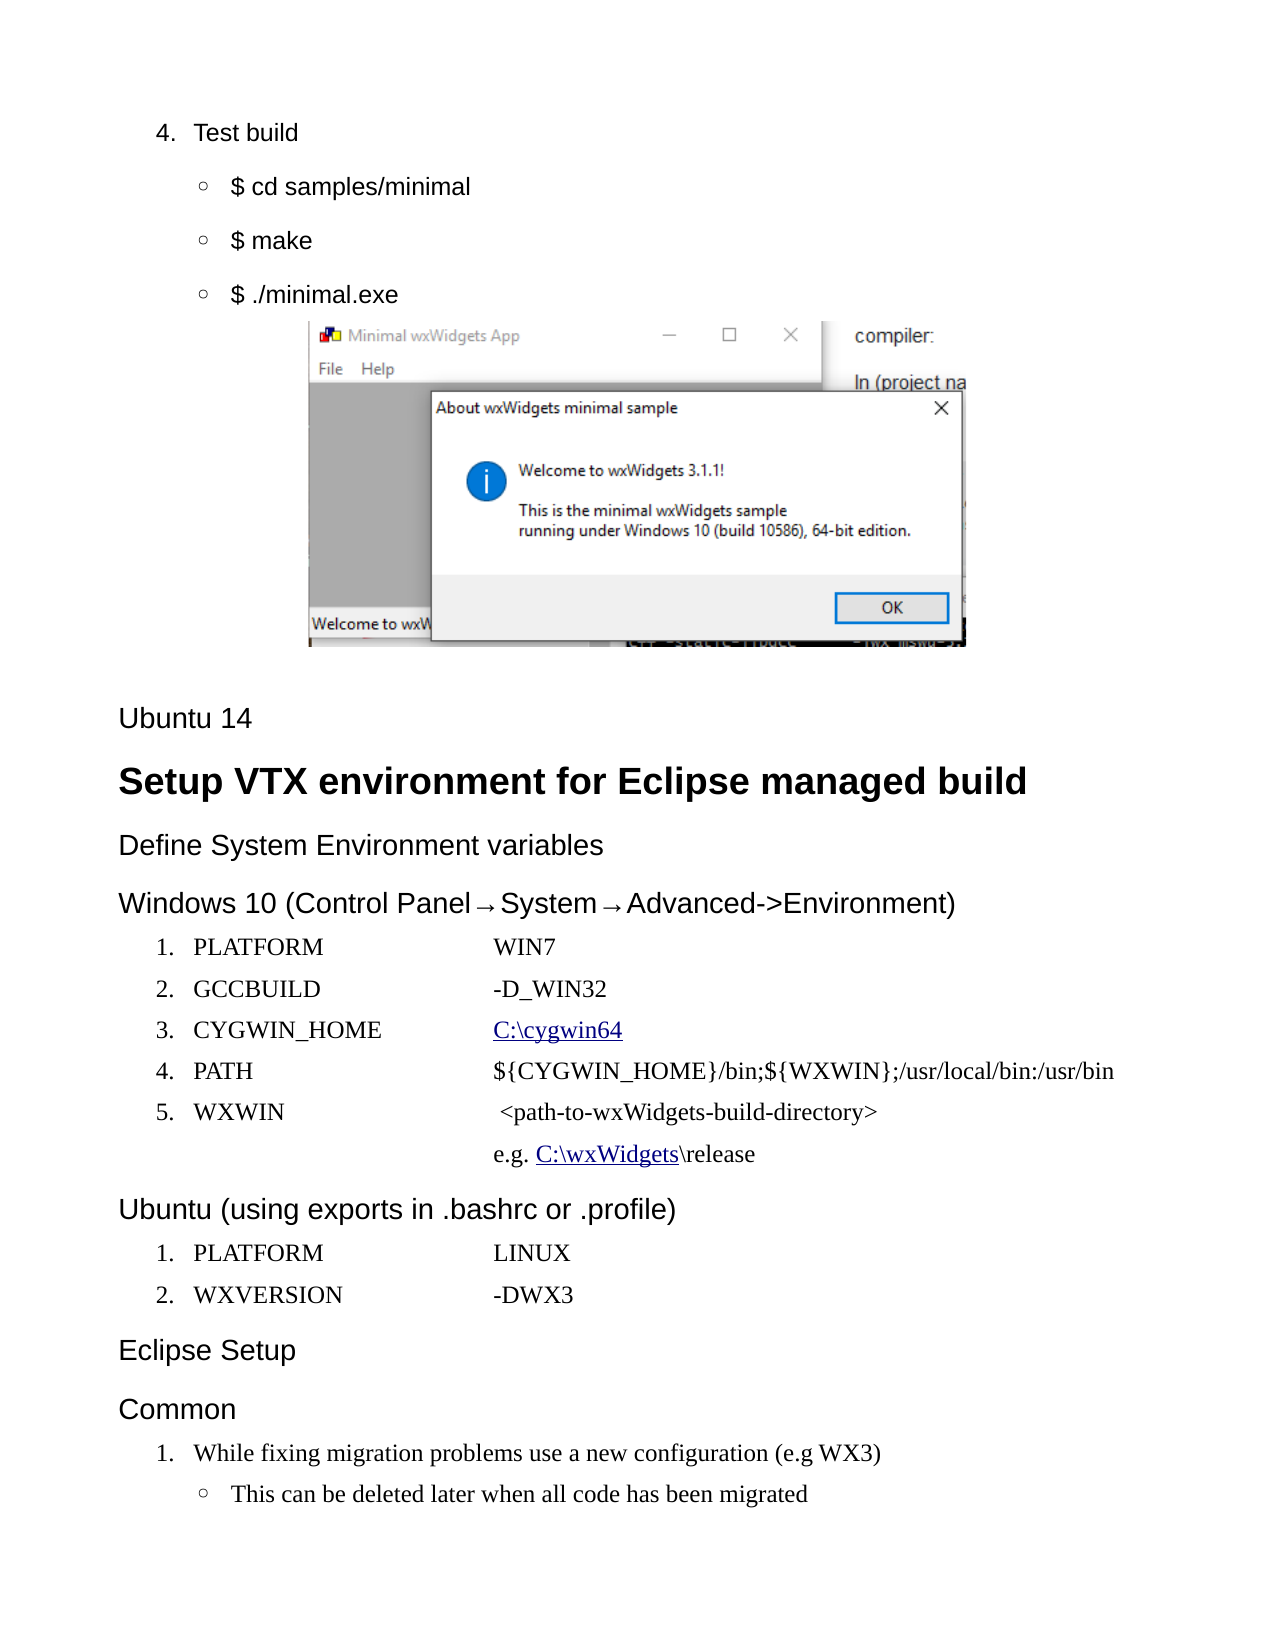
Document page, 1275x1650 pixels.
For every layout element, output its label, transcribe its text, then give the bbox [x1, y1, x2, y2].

subtitle Test build [156, 118, 1157, 147]
text e.g. C:\wxWidgets\release [493, 1139, 1157, 1167]
subtitle Ubuntu (using exports in .bashrc or .profile) [118, 1192, 1157, 1226]
list WXWIN <path-to-wxWidgets-build-directory> [156, 1097, 1157, 1126]
subtitle $ make [193, 226, 1157, 254]
list PATH ${CYGWIN_HOME}/bin;${WXWIN};/usr/local/bin:/usr/bin [156, 1056, 1157, 1085]
subtitle Define System Environment variables [118, 828, 1157, 861]
list This can be deleted later when all code has been migrated [193, 1479, 1157, 1508]
list CYGWIN_HOME C:\cygwin64 [156, 1015, 1157, 1044]
subtitle $ ./minimal.exe [193, 279, 1157, 308]
list PLATFORM LINUX [156, 1238, 1157, 1267]
picture [308, 321, 967, 647]
subtitle Ubuntu 14 [118, 701, 1157, 734]
subtitle $ cd samples/minimal [193, 172, 1157, 201]
list GCCBUILD -D_WIN32 [156, 974, 1157, 1002]
list PLATFORM WIN7 [156, 932, 1157, 961]
list WXVERSION -DWX3 [156, 1280, 1157, 1308]
subtitle Common [118, 1392, 1157, 1426]
subtitle Windows 10 (Control Panel→System→Advanced->Environment) [118, 886, 1157, 920]
subtitle Eclipse Setup [118, 1333, 1157, 1367]
list While fixing migration problems use a new configuration (e.g WX3) [156, 1438, 1157, 1467]
subtitle Setup VTX environment for Eclipse managed build [118, 759, 1157, 803]
